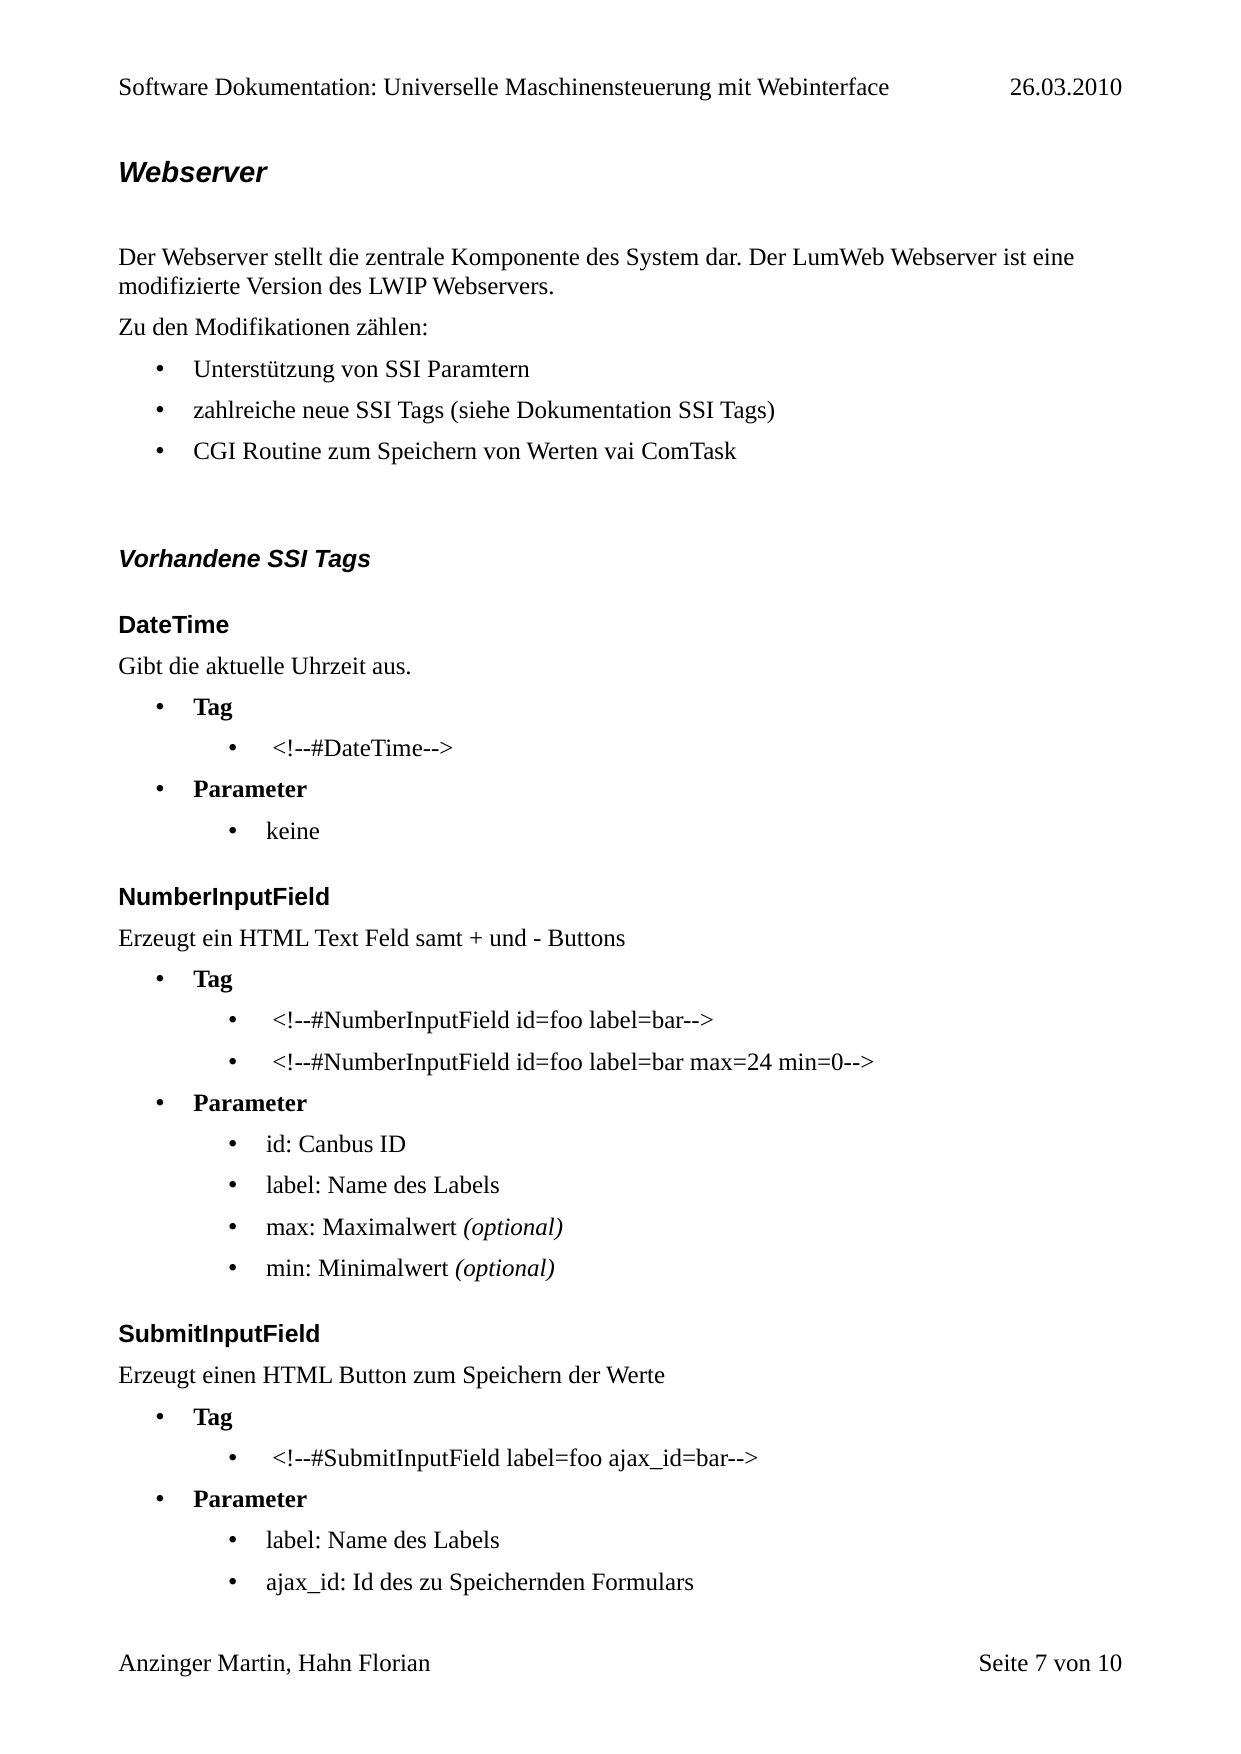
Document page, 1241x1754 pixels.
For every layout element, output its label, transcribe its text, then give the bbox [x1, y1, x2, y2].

text Zu den Modifikationen zählen: [118, 312, 1122, 341]
list <!--#NumberInputField id=foo label=bar max=24 min=0--> [228, 1047, 1122, 1076]
list Unterstützung von SSI Paramtern [156, 354, 1122, 382]
text Der Webserver stellt die zentrale Komponente des System dar. Der LumWeb Webserver ist eine modifizierte Version des LWIP Webservers. [118, 242, 1122, 300]
list <!--#DateTime--> [228, 733, 1122, 762]
text Erzeugt ein HTML Text Feld samt + und - Buttons [118, 923, 1122, 952]
list max: Maximalwert (optional) [228, 1212, 1122, 1241]
subtitle SubmitInputField [118, 1319, 1122, 1348]
list Parameter [156, 1088, 1122, 1117]
list min: Minimalwert (optional) [228, 1253, 1122, 1282]
list <!--#SubmitInputField label=foo ajax_id=bar--> [228, 1443, 1122, 1472]
list id: Canbus ID [228, 1129, 1122, 1158]
list zahlreiche neue SSI Tags (siehe Dokumentation SSI Tags) [156, 395, 1122, 424]
list Tag [156, 692, 1122, 721]
list Tag [156, 964, 1122, 993]
list keine [228, 816, 1122, 844]
text Erzeugt einen HTML Button zum Speichern der Werte [118, 1360, 1122, 1389]
list label: Name des Labels [228, 1525, 1122, 1554]
subtitle NumberInputField [118, 882, 1122, 911]
text Gibt die aktuelle Uhrzeit aus. [118, 651, 1122, 679]
list Tag [156, 1402, 1122, 1430]
list ajax_id: Id des zu Speichernden Formulars [228, 1567, 1122, 1595]
list Parameter [156, 1484, 1122, 1513]
subtitle Webserver [118, 155, 1122, 189]
list CGI Routine zum Speichern von Werten vai ComTask [156, 436, 1122, 465]
list Parameter [156, 774, 1122, 803]
subtitle DateTime [118, 610, 1122, 638]
subtitle Vorhandene SSI Tags [118, 544, 1122, 572]
list <!--#NumberInputField id=foo label=bar--> [228, 1006, 1122, 1034]
list label: Name des Labels [228, 1171, 1122, 1199]
